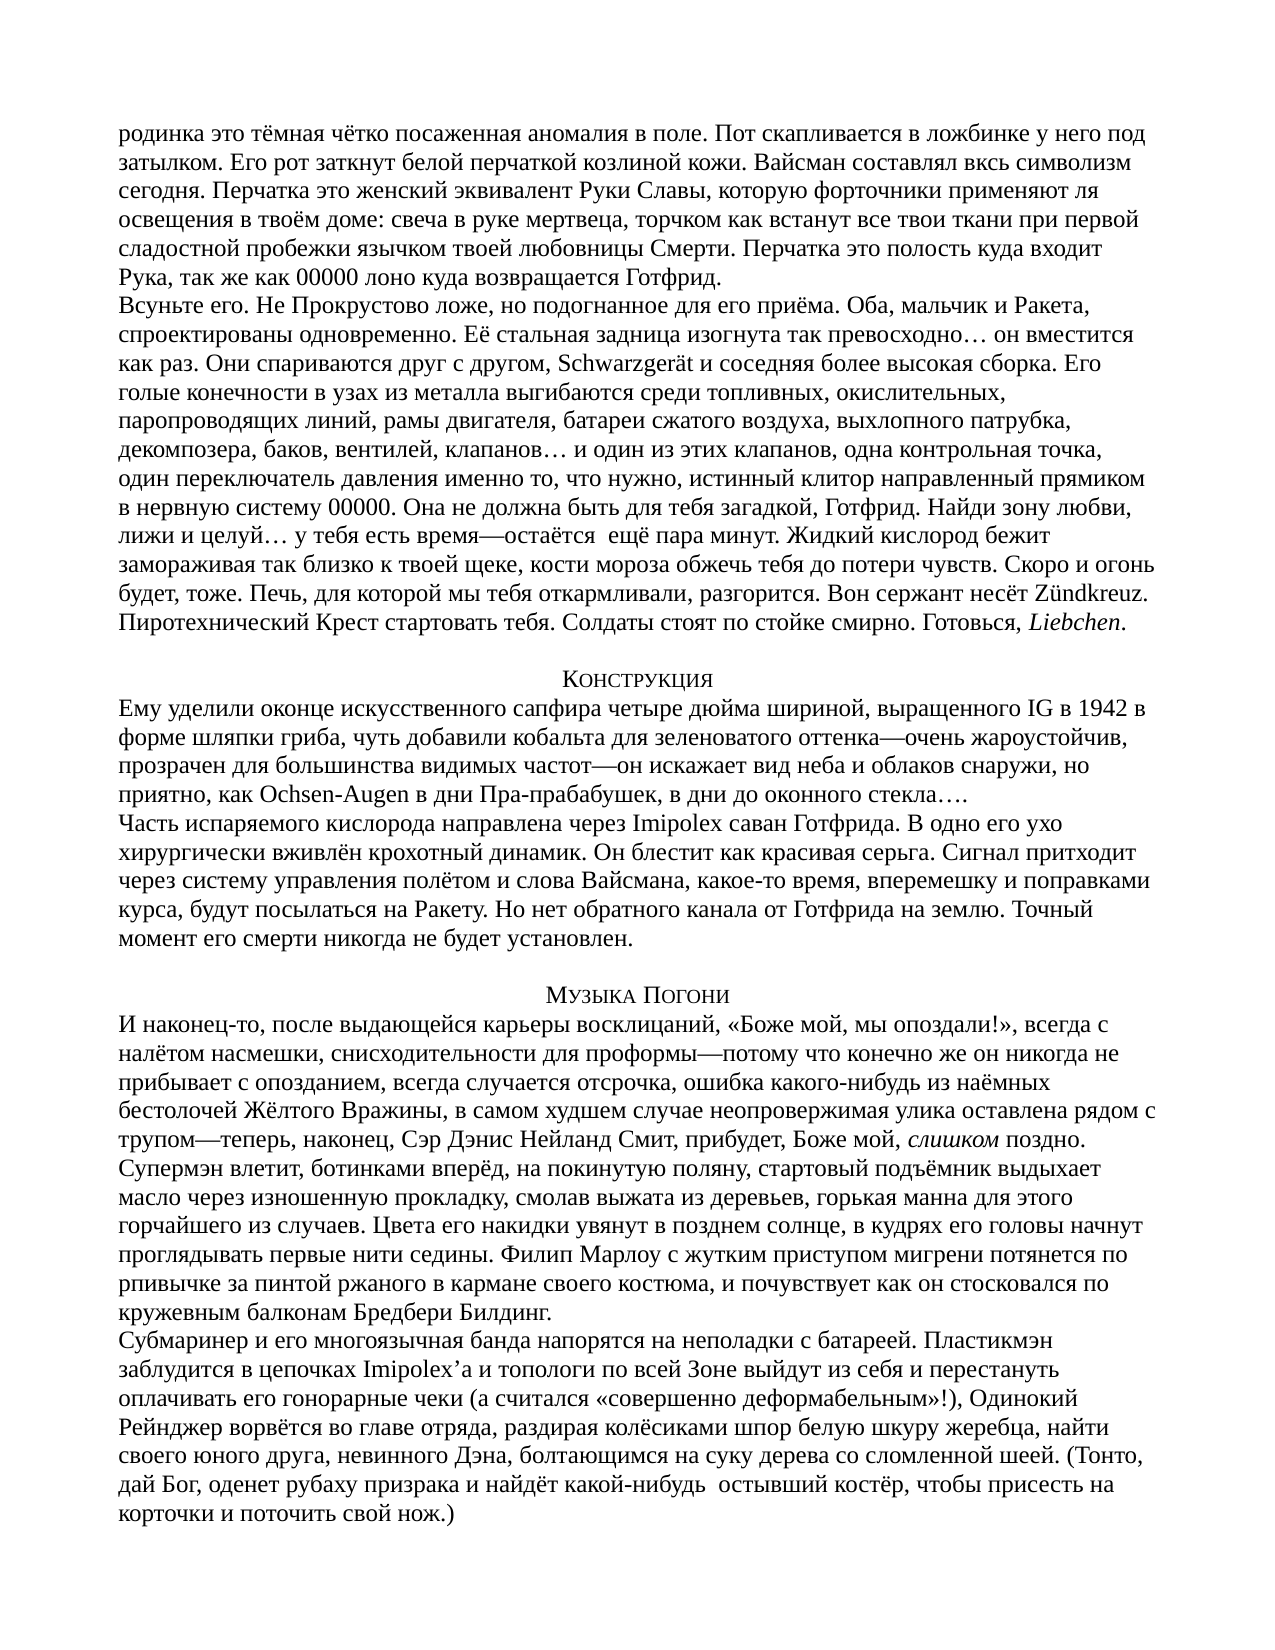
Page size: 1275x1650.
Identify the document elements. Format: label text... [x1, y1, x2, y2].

text И наконец-то, после выдающейся карьеры восклицаний, «Боже мой, мы опоздали!», всегда с налётом насмешки, снисходительности для проформы—потому что конечно же он никогда не прибывает с опозданием, всегда случается отсрочка, ошибка какого-нибудь из наёмных бестолочей Жёлтого Вражины, в самом худшем случае неопровержимая улика оставлена рядом с трупом—теперь, наконец, Сэр Дэнис Нейланд Смит, прибудет, Боже мой, слишком поздно. [118, 1009, 1157, 1153]
text Всуньте его. Не Прокрустово ложе, но подогнанное для его приёма. Оба, мальчик и Ракета, спроектированы одновременно. Её стальная задница изогнута так превосходно… он вместится как раз. Они спариваются друг с другом, Schwarzgerät и соседняя более высокая сборка. Его голые конечности в узах из металла выгибаются среди топливных, окислительных, паропроводящих линий, рамы двигателя, батареи сжатого воздуха, выхлопного патрубка, декомпозера, баков, вентилей, клапанов… и один из этих клапанов, одна контрольная точка, один переключатель давления именно то, что нужно, истинный клитор направленный прямиком в нервную систему 00000. Она не должна быть для тебя загадкой, Готфрид. Найди зону любви, лижи и целуй… у тебя есть время—остаётся ещё пара минут. Жидкий кислород бежит замораживая так близко к твоей щеке, кости мороза обжечь тебя до потери чувств. Скоро и огонь будет, тоже. Печь, для которой мы тебя откармливали, разгорится. Вон сержант несёт Zündkreuz. Пиротехнический Крест стартовать тебя. Солдаты стоят по стойке смирно. Готовься, Liebchen. [118, 291, 1157, 636]
text Ему уделили оконце искусственного сапфира четыре дюйма шириной, выращенного IG в 1942 в форме шляпки гриба, чуть добавили кобальта для зеленоватого оттенка—очень жароустойчив, прозрачен для большинства видимых частот—он искажает вид неба и облаков снаружи, но приятно, как Ochsen-Augen в дни Пра-прабабушек, в дни до оконного стекла…. [118, 693, 1157, 808]
text Субмаринер и его многоязычная банда напорятся на неполадки с батареей. Пластикмэн заблудится в цепочках Imipolex’а и топологи по всей Зоне выйдут из себя и перестануть оплачивать его гонорарные чеки (а считался «совершенно деформабельным»!), Одинокий Рейнджер ворвётся во главе отряда, раздирая колёсиками шпор белую шкуру жеребца, найти своего юного друга, невинного Дэна, болтающимся на суку дерева со сломленной шеей. (Тонто, дай Бог, оденет рубаху призрака и найдёт какой-нибудь остывший костёр, чтобы присесть на корточки и поточить свой нож.) [118, 1326, 1157, 1527]
text Супермэн влетит, ботинками вперёд, на покинутую поляну, стартовый подъёмник выдыхает масло через изношенную прокладку, смолав выжата из деревьев, горькая манна для этого горчайшего из случаев. Цвета его накидки увянут в позднем солнце, в кудрях его головы начнут проглядывать первые нити седины. Филип Марлоу с жутким приступом мигрени потянется по рпивычке за пинтой ржаного в кармане своего костюма, и почувствует как он стосковался по кружевным балконам Бредбери Билдинг. [118, 1153, 1157, 1326]
text Часть испаряемого кислорода направлена через Imipolex саван Готфрида. В одно его ухо хирургически вживлён крохотный динамик. Он блестит как красивая серьга. Сигнал притходит через систему управления полётом и слова Вайсмана, какое-то время, вперемешку и поправками курса, будут посылаться на Ракету. Но нет обратного канала от Готфрида на землю. Точный момент его смерти никогда не будет установлен. [118, 808, 1157, 952]
text Музыка Погони [118, 981, 1157, 1009]
text родинка это тёмная чётко посаженная аномалия в поле. Пот скапливается в ложбинке у него под затылком. Его рот заткнут белой перчаткой козлиной кожи. Вайсман составлял вксь символизм сегодня. Перчатка это женский эквивалент Руки Славы, которую форточники применяют ля освещения в твоём доме: свеча в руке мертвеца, торчком как встанут все твои ткани при первой сладостной пробежки язычком твоей любовницы Смерти. Перчатка это полость куда входит Рука, так же как 00000 лоно куда возвращается Готфрид. [118, 118, 1157, 291]
text Конструкция [118, 664, 1157, 693]
